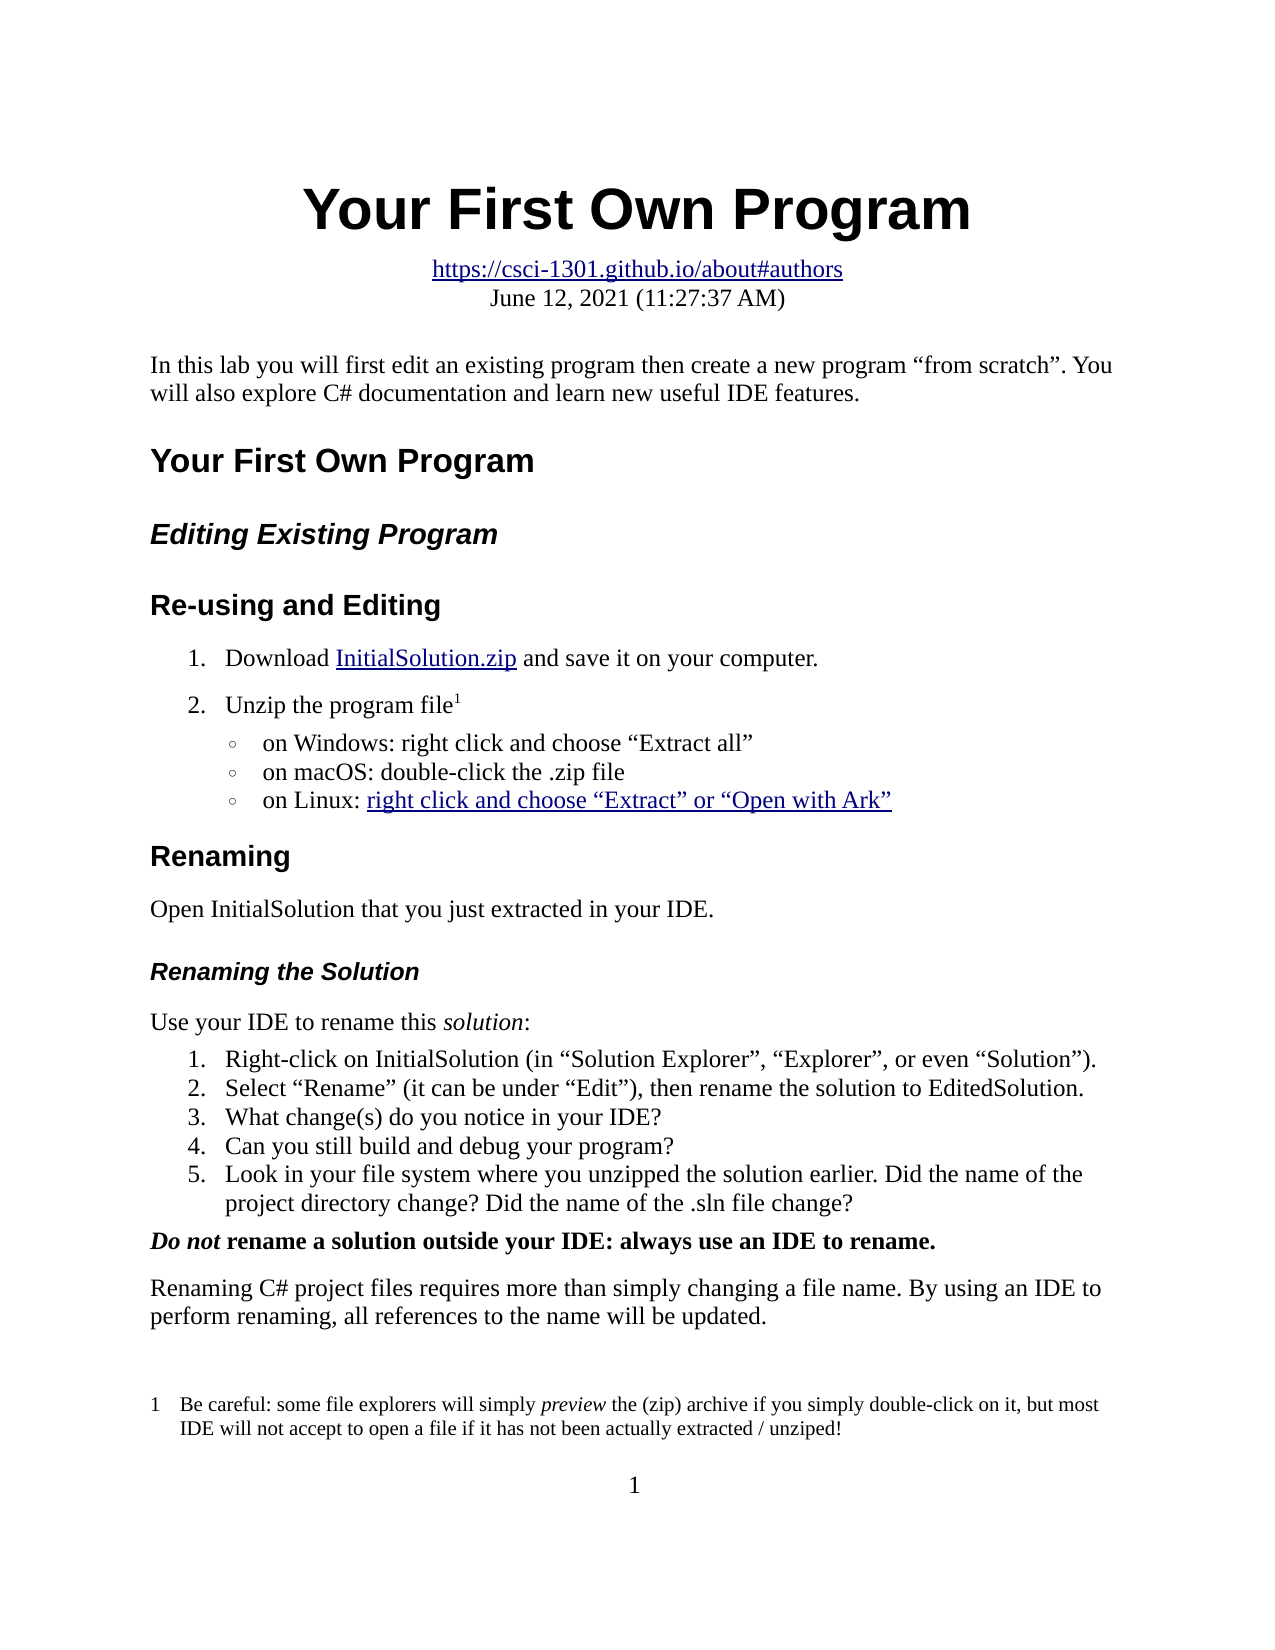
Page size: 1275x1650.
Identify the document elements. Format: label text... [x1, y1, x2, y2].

list Be careful: some file explorers will simply preview the (zip) archive if you simply double-click on it, but most IDE will not accept to open a file if it has not been actually extracted / unziped! [150, 1392, 1125, 1440]
subtitle Renaming the Solution [150, 957, 1125, 985]
text Use your IDE to rename this solution: [150, 1007, 1125, 1036]
list Unzip the program file [187, 690, 1125, 719]
text In this lab you will first edit an existing program then create a new program “from scratch”. You will also explore C# documentation and learn new useful IDE features. [150, 350, 1125, 407]
list on macOS: double-click the .zip file [225, 757, 1125, 785]
title Your First Own Program [150, 175, 1125, 242]
list on Windows: right click and choose “Extract all” [225, 728, 1125, 757]
list Select “Rename” (it can be under “Edit”), then rename the solution to EditedSolution. [187, 1073, 1125, 1102]
list Can you still build and debug your program? [187, 1131, 1125, 1159]
text https://csci-1301.github.io/about#authors [150, 254, 1125, 283]
list Download InitialSolution.zip and save it on your computer. [187, 643, 1125, 672]
text June 12, 2021 (11:27:37 AM) [150, 283, 1125, 312]
subtitle Renaming [150, 839, 1125, 873]
text Renaming C# project files requires more than simply changing a file name. By using an IDE to perform renaming, all references to the name will be updated. [150, 1273, 1125, 1330]
text Open InitialSolution that you just extracted in your IDE. [150, 894, 1125, 923]
list Right-click on InitialSolution (in “Solution Explorer”, “Explorer”, or even “Solution”). [187, 1044, 1125, 1073]
subtitle Re-using and Editing [150, 588, 1125, 622]
list What change(s) do you notice in your IDE? [187, 1102, 1125, 1131]
list Look in your file system where you unzipped the solution earlier. Did the name of the project directory change? Did the name of the .sln file change? [187, 1159, 1125, 1217]
subtitle Your First Own Program [150, 441, 1125, 480]
list on Linux: right click and choose “Extract” or “Open with Ark” [225, 785, 1125, 814]
text Do not rename a solution outside your IDE: always use an IDE to rename. [150, 1226, 1125, 1255]
subtitle Editing Existing Program [150, 517, 1125, 551]
